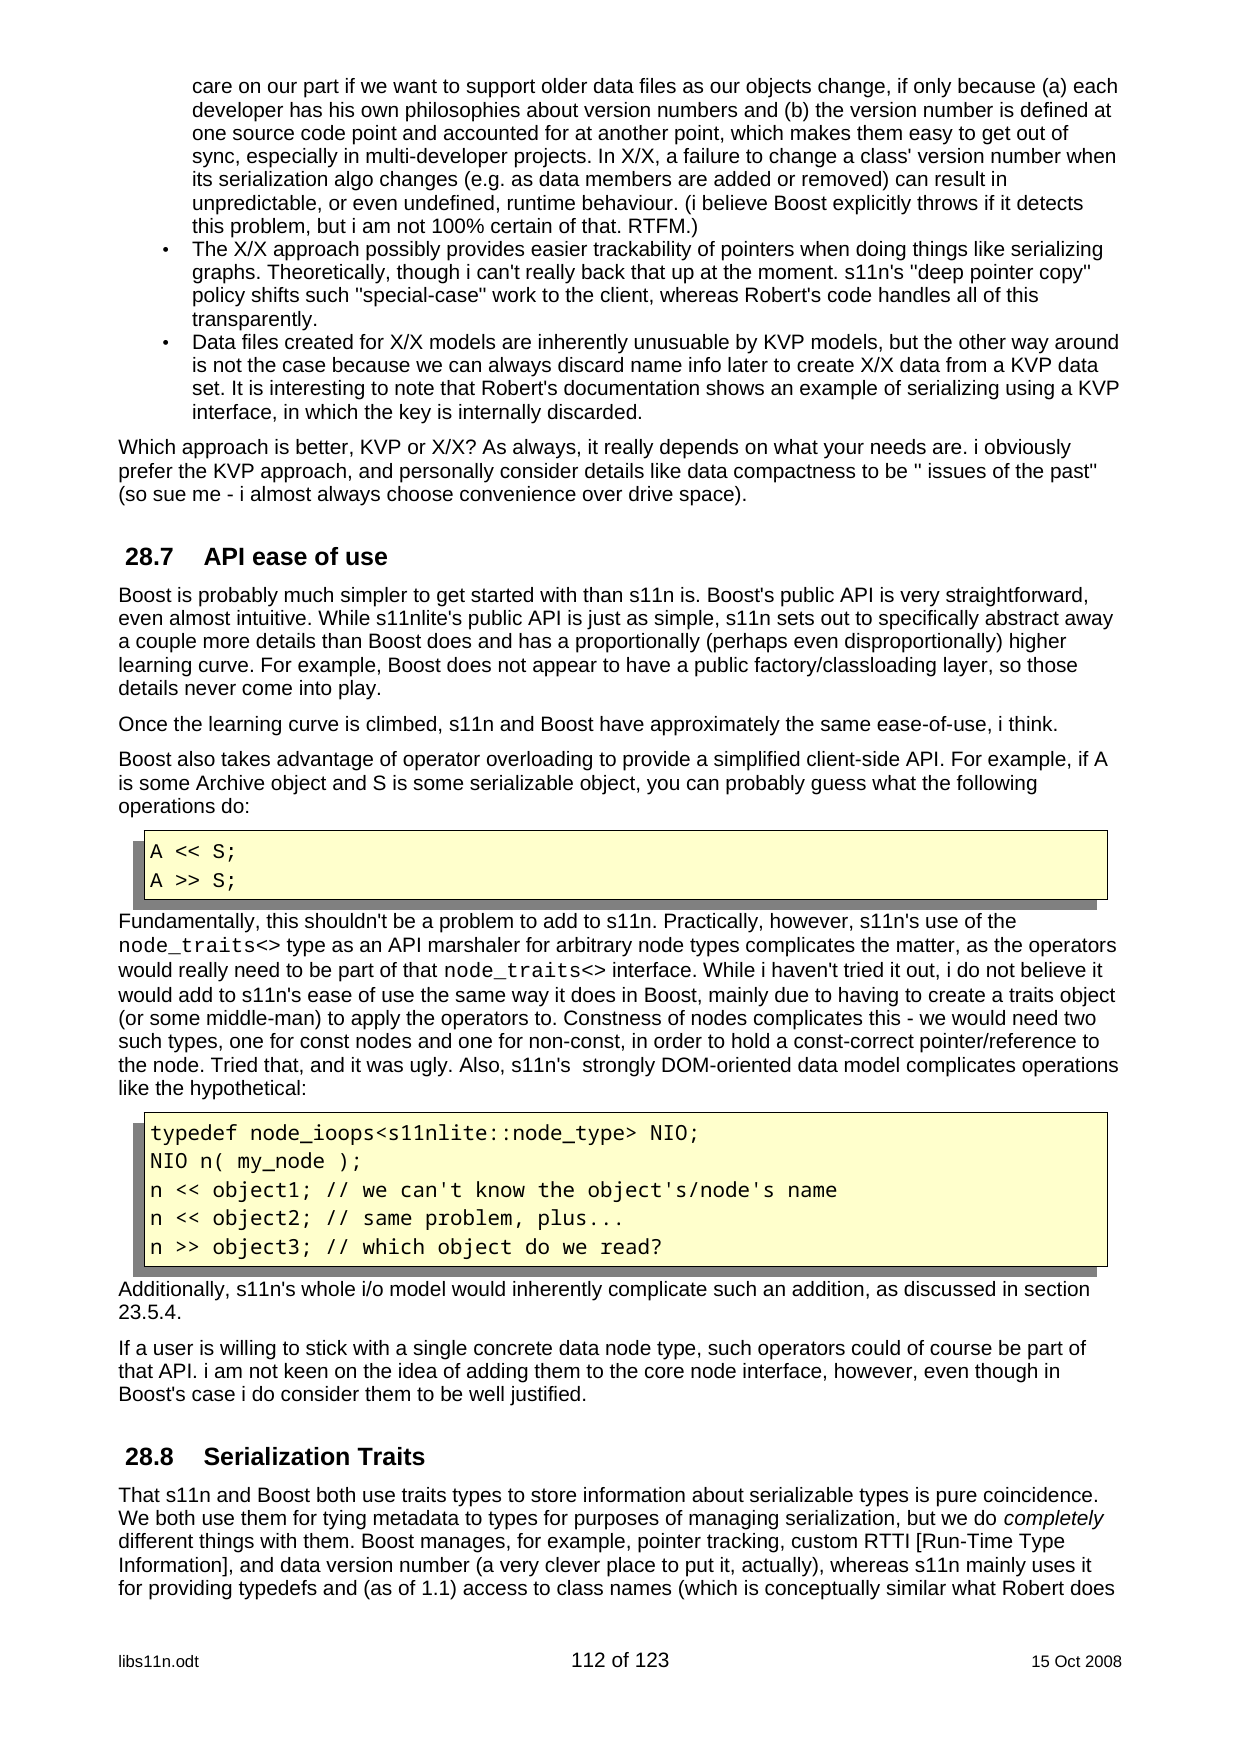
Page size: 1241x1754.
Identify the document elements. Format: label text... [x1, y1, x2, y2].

text NIO n( my_node ); [145, 1141, 1107, 1169]
text typedef node_ioops<s11nlite::node_type> NIO; [145, 1113, 1107, 1141]
text Boost also takes advantage of operator overloading to provide a simplified client-side API. For example, if A is some Archive object and S is some serializable object, you can probably guess what the following operations do: [118, 748, 1122, 818]
list The X/X approach possibly provides easier trackability of pointers when doing things like serializing graphs. Theoretically, though i can't really back that up at the moment. s11n's ''deep pointer copy'' policy shifts such ''special-case'' work to the client, whereas Robert's code handles all of this transparently. [162, 238, 1122, 331]
text Once the learning curve is climbed, s11n and Boost have approximately the same ease-of-use, i think. [118, 712, 1122, 735]
text n << object2; // same problem, plus... [145, 1197, 1107, 1226]
text That s11n and Boost both use traits types to store information about serializable types is pure coincidence. We both use them for tying metadata to types for purposes of managing serialization, but we do completely different things with them. Boost manages, for example, pointer tracking, custom RTTI [Run-Time Type Information], and data version number (a very clever place to put it, actually), whereas s11n mainly uses it for providing typedefs and (as of 1.1) access to class names (which is conceptually similar what Robert does [118, 1484, 1122, 1600]
text Fundamentally, this shouldn't be a problem to add to s11n. Practically, however, s11n's use of the node_traits<> type as an API marshaler for arbitrary node types complicates the matter, as the operators would really need to be part of that node_traits<> interface. While i haven't tried it out, i do not believe it would add to s11n's ease of use the same way it does in Boost, mainly due to having to create a traits object (or some middle-man) to apply the operators to. Constness of nodes complicates this - we would need two such types, one for const nodes and one for non-const, in order to hold a const-correct pointer/reference to the node. Tried that, and it was ugly. Also, s11n's strongly DOM-oriented data model complicates operations like the hypothetical: [118, 910, 1122, 1099]
subtitle API ease of use [118, 543, 1122, 571]
subtitle Serialization Traits [118, 1443, 1122, 1471]
text A << S; [145, 831, 1107, 859]
text Additionally, s11n's whole i/o model would inherently complicate such an addition, as discussed in section 23.5.4. [118, 1277, 1122, 1323]
text If a user is willing to stick with a single concrete data node type, such operators could of course be part of that API. i am not keen on the idea of adding them to the core node interface, however, even though in Boost's case i do consider them to be well justified. [118, 1336, 1122, 1406]
text Boost is probably much simpler to get started with than s11n is. Boost's public API is very straightforward, even almost intuitive. While s11nlite's public API is just as simple, s11n sets out to specifically abstract away a couple more details than Boost does and has a proportionally (perhaps even disproportionally) higher learning curve. For example, Boost does not appear to have a public factory/classloading layer, so those details never come into play. [118, 583, 1122, 700]
text n << object1; // we can't know the object's/node's name [145, 1169, 1107, 1197]
text Which approach is better, KVP or X/X? As always, it really depends on what your needs are. i obviously prefer the KVP approach, and personally consider details like data compactness to be '' issues of the past'' (so sue me - i almost always choose convenience over drive space). [118, 436, 1122, 506]
list Data files created for X/X models are inherently unusuable by KVP models, but the other way around is not the case because we can always discard name info later to create X/X data from a KVP data set. It is interesting to note that Robert's documentation shows an example of serializing using a KVP interface, in which the key is internally discarded. [162, 331, 1122, 423]
list care on our part if we want to support older data files as our objects change, if only because (a) each developer has his own philosophies about version numbers and (b) the version number is defined at one source code point and accounted for at another point, which makes them easy to get out of sync, especially in multi-developer projects. In X/X, a failure to change a class' version number when its serialization algo changes (e.g. as data members are added or removed) can result in unpredictable, or even undefined, runtime behaviour. (i believe Boost explicitly throws if it detects this problem, but i am not 100% certain of that. RTFM.) [162, 75, 1122, 238]
text n >> object3; // which object do we read? [145, 1226, 1107, 1266]
text A >> S; [145, 859, 1107, 899]
